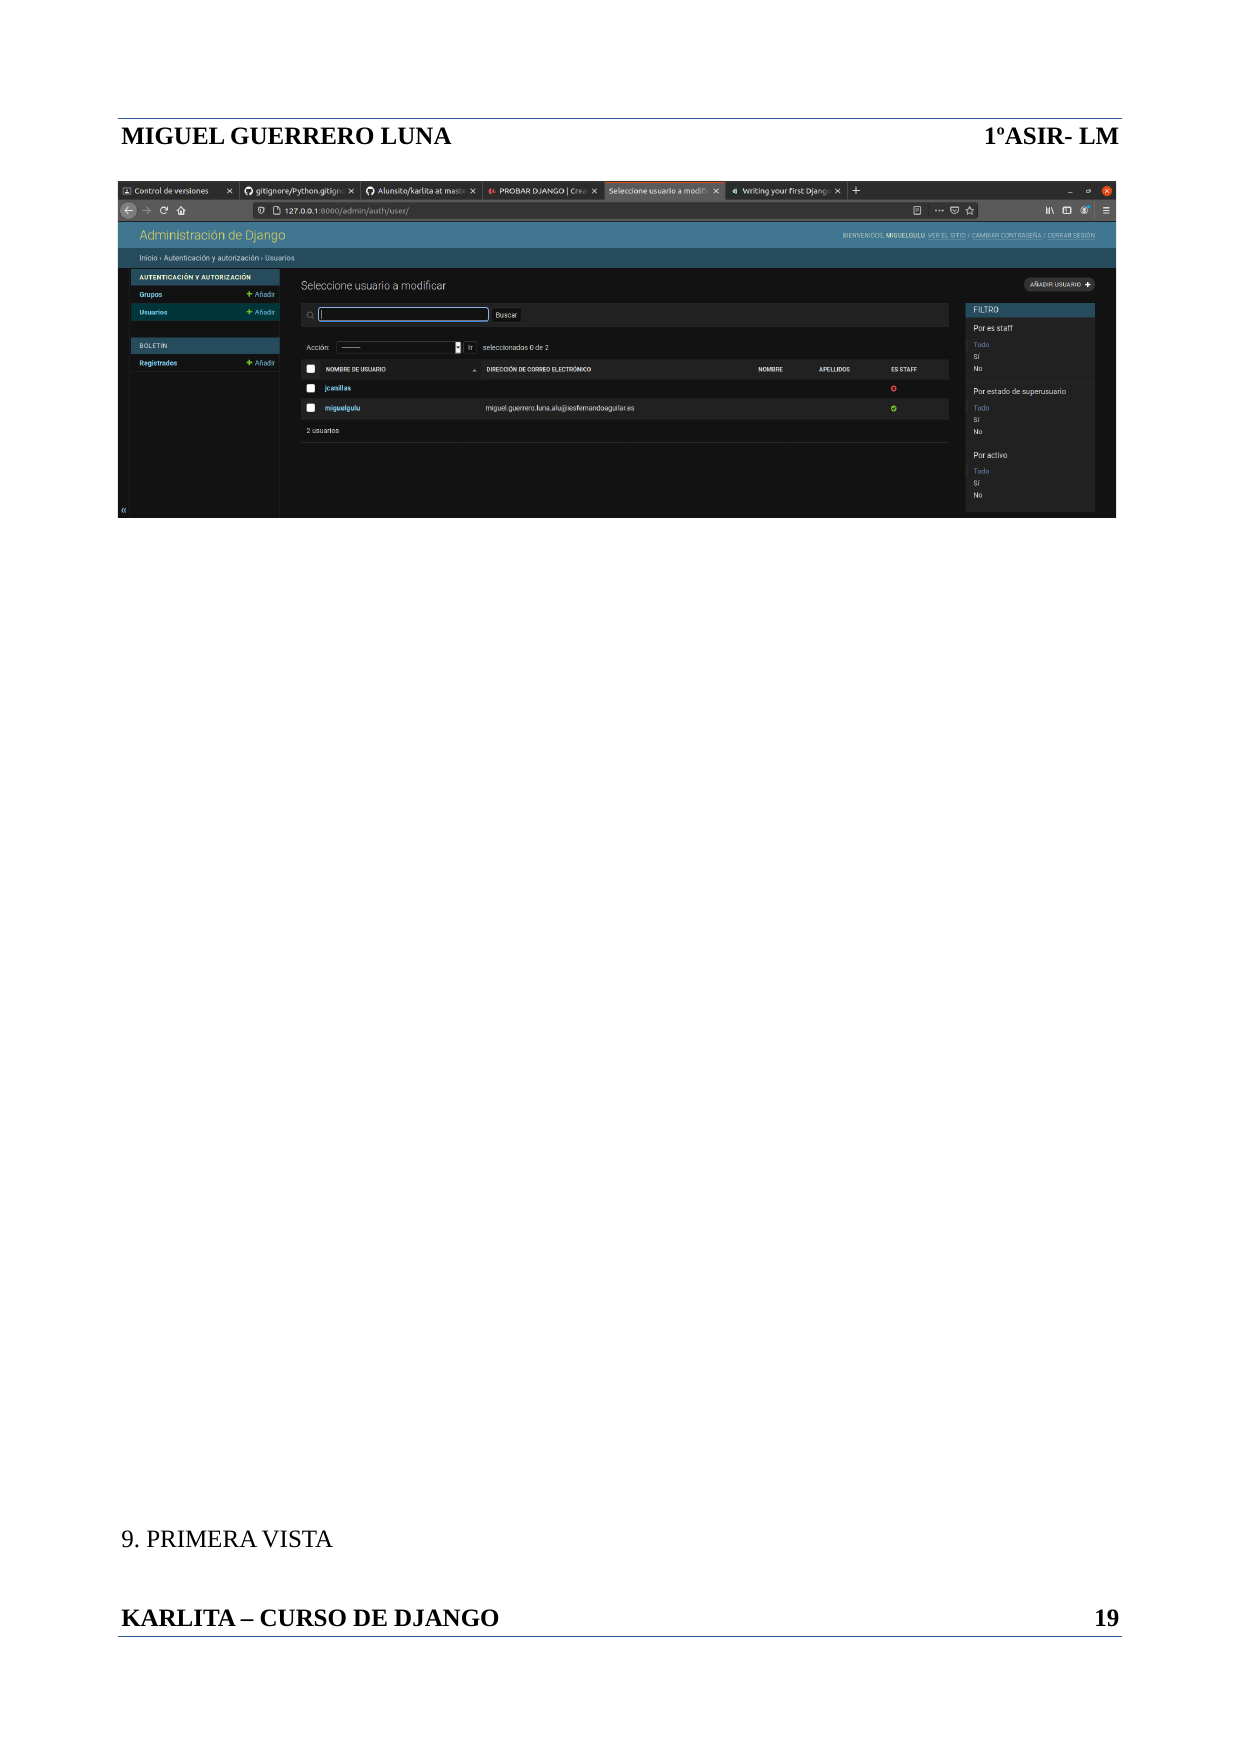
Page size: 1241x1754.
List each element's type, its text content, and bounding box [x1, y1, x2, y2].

text 9. PRIMERA VISTA [121, 1524, 1119, 1553]
picture [117, 181, 1117, 518]
